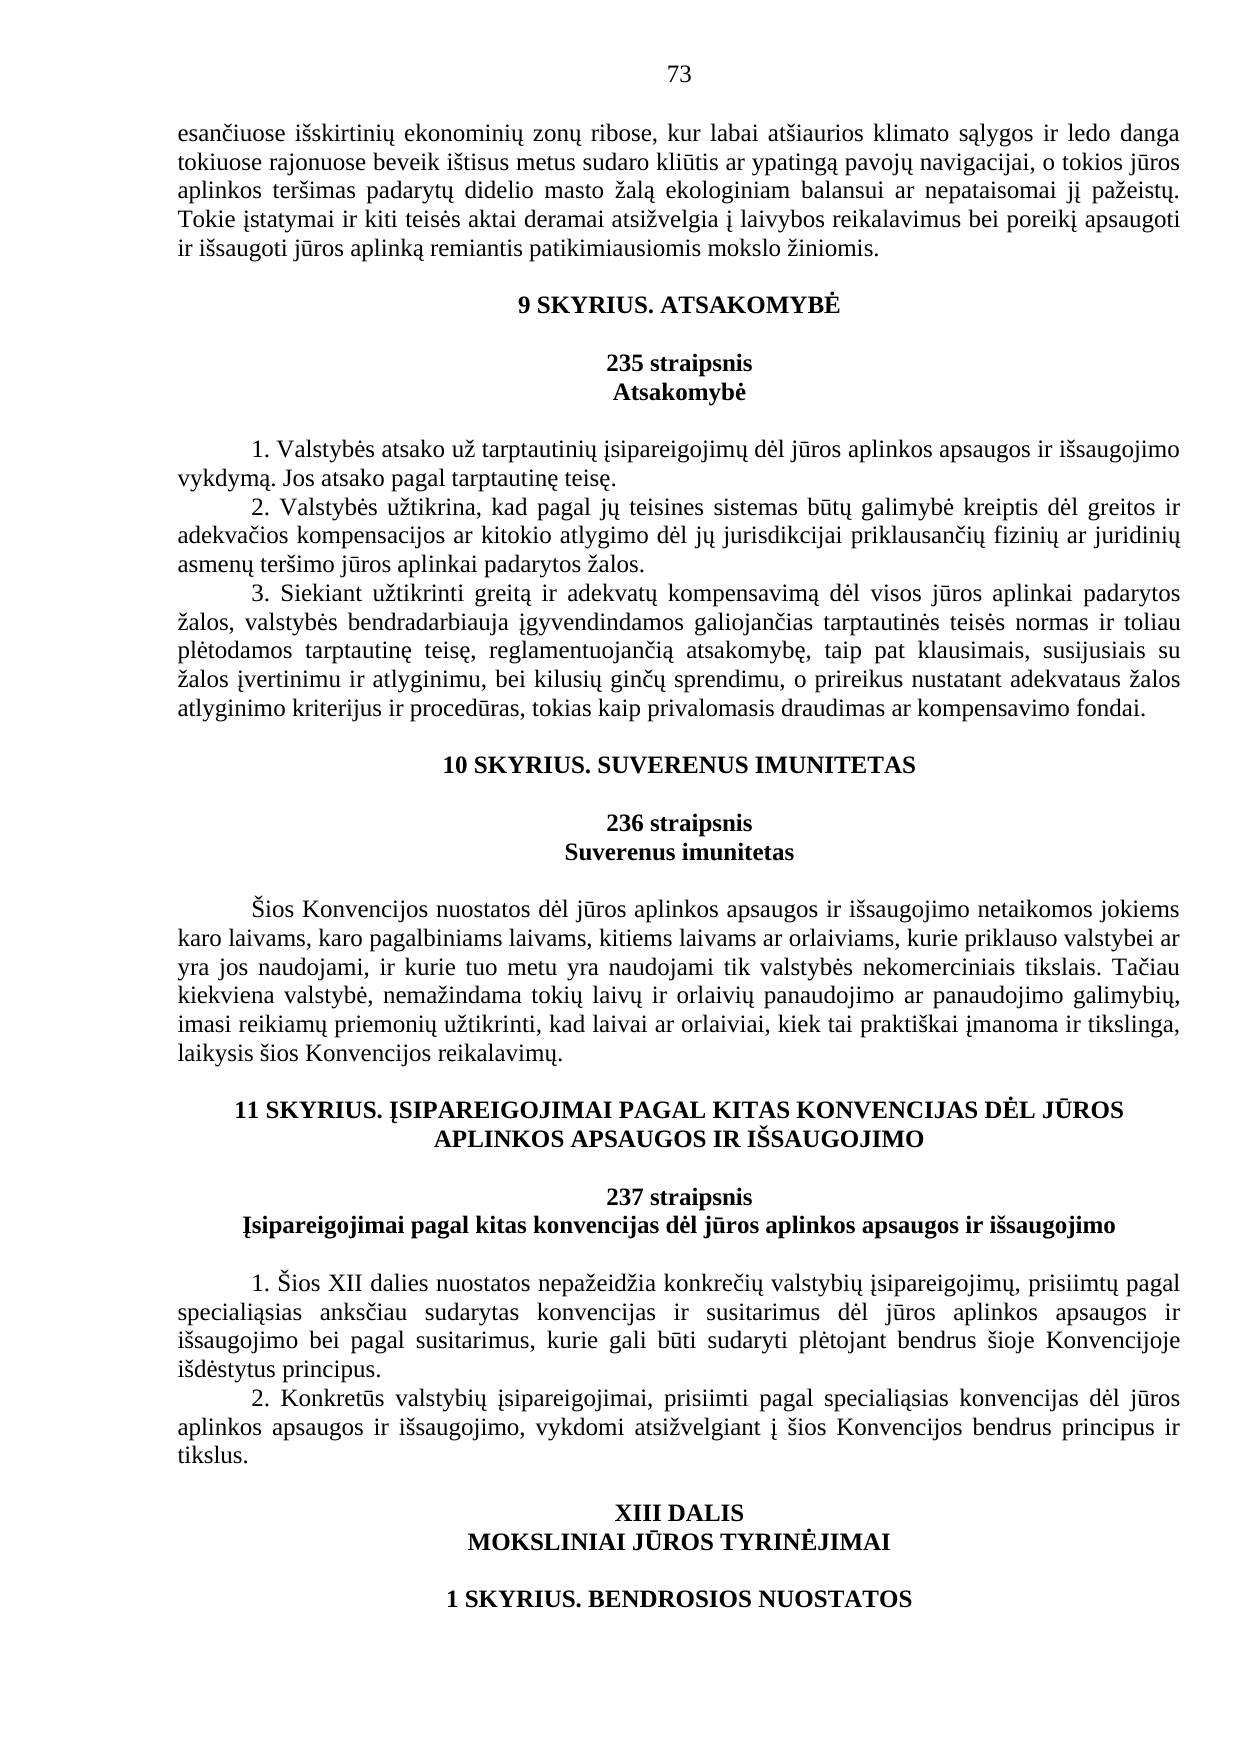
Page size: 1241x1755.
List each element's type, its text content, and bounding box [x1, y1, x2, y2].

text Įsipareigojimai pagal kitas konvencijas dėl jūros aplinkos apsaugos ir išsaugojimo [177, 1211, 1181, 1239]
text 1. Valstybės atsako už tarptautinių įsipareigojimų dėl jūros aplinkos apsaugos ir išsaugojimo vykdymą. Jos atsako pagal tarptautinę teisę. [177, 434, 1181, 492]
text Moksliniai jūros tyrinėjimai [177, 1527, 1181, 1556]
text Suverenus imunitetas [177, 837, 1181, 866]
text 1. Šios XII dalies nuostatos nepažeidžia konkrečių valstybių įsipareigojimų, prisiimtų pagal specialiąsias anksčiau sudarytas konvencijas ir susitarimus dėl jūros aplinkos apsaugos ir išsaugojimo bei pagal susitarimus, kurie gali būti sudaryti plėtojant bendrus šioje Konvencijoje išdėstytus principus. [177, 1268, 1181, 1383]
text 2. Valstybės užtikrina, kad pagal jų teisines sistemas būtų galimybė kreiptis dėl greitos ir adekvačios kompensacijos ar kitokio atlygimo dėl jų jurisdikcijai priklausančių fizinių ar juridinių asmenų teršimo jūros aplinkai padarytos žalos. [177, 492, 1181, 578]
text Šios Konvencijos nuostatos dėl jūros aplinkos apsaugos ir išsaugojimo netaikomos jokiems karo laivams, karo pagalbiniams laivams, kitiems laivams ar orlaiviams, kurie priklauso valstybei ar yra jos naudojami, ir kurie tuo metu yra naudojami tik valstybės nekomerciniais tikslais. Tačiau kiekviena valstybė, nemažindama tokių laivų ir orlaivių panaudojimo ar panaudojimo galimybių, imasi reikiamų priemonių užtikrinti, kad laivai ar orlaiviai, kiek tai praktiškai įmanoma ir tikslinga, laikysis šios Konvencijos reikalavimų. [177, 894, 1181, 1067]
text 1 skyrius. Bendrosios nuostatos [177, 1584, 1181, 1613]
text esančiuose išskirtinių ekonominių zonų ribose, kur labai atšiaurios klimato sąlygos ir ledo danga tokiuose rajonuose beveik ištisus metus sudaro kliūtis ar ypatingą pavojų navigacijai, o tokios jūros aplinkos teršimas padarytų didelio masto žalą ekologiniam balansui ar nepataisomai jį pažeistų. Tokie įstatymai ir kiti teisės aktai deramai atsižvelgia į laivybos reikalavimus bei poreikį apsaugoti ir išsaugoti jūros aplinką remiantis patikimiausiomis mokslo žiniomis. [177, 118, 1181, 262]
text 2. Konkretūs valstybių įsipareigojimai, prisiimti pagal specialiąsias konvencijas dėl jūros aplinkos apsaugos ir išsaugojimo, vykdomi atsižvelgiant į šios Konvencijos bendrus principus ir tikslus. [177, 1383, 1181, 1469]
text 9 skyrius. Atsakomybė [177, 291, 1181, 319]
text 237 straipsnis [177, 1182, 1181, 1211]
text 236 straipsnis [177, 808, 1181, 837]
text XIII Dalis [177, 1498, 1181, 1527]
text 11 skyrius. Įsipareigojimai pagal kitas konvencijas dėl jūros aplinkos apsaugos ir išsaugojimo [177, 1096, 1181, 1153]
text 3. Siekiant užtikrinti greitą ir adekvatų kompensavimą dėl visos jūros aplinkai padarytos žalos, valstybės bendradarbiauja įgyvendindamos galiojančias tarptautinės teisės normas ir toliau plėtodamos tarptautinę teisę, reglamentuojančią atsakomybę, taip pat klausimais, susijusiais su žalos įvertinimu ir atlyginimu, bei kilusių ginčų sprendimu, o prireikus nustatant adekvataus žalos atlyginimo kriterijus ir procedūras, tokias kaip privalomasis draudimas ar kompensavimo fondai. [177, 578, 1181, 722]
text Atsakomybė [177, 377, 1181, 406]
text 10 skyrius. Suverenus imunitetas [177, 751, 1181, 779]
text 235 straipsnis [177, 348, 1181, 377]
